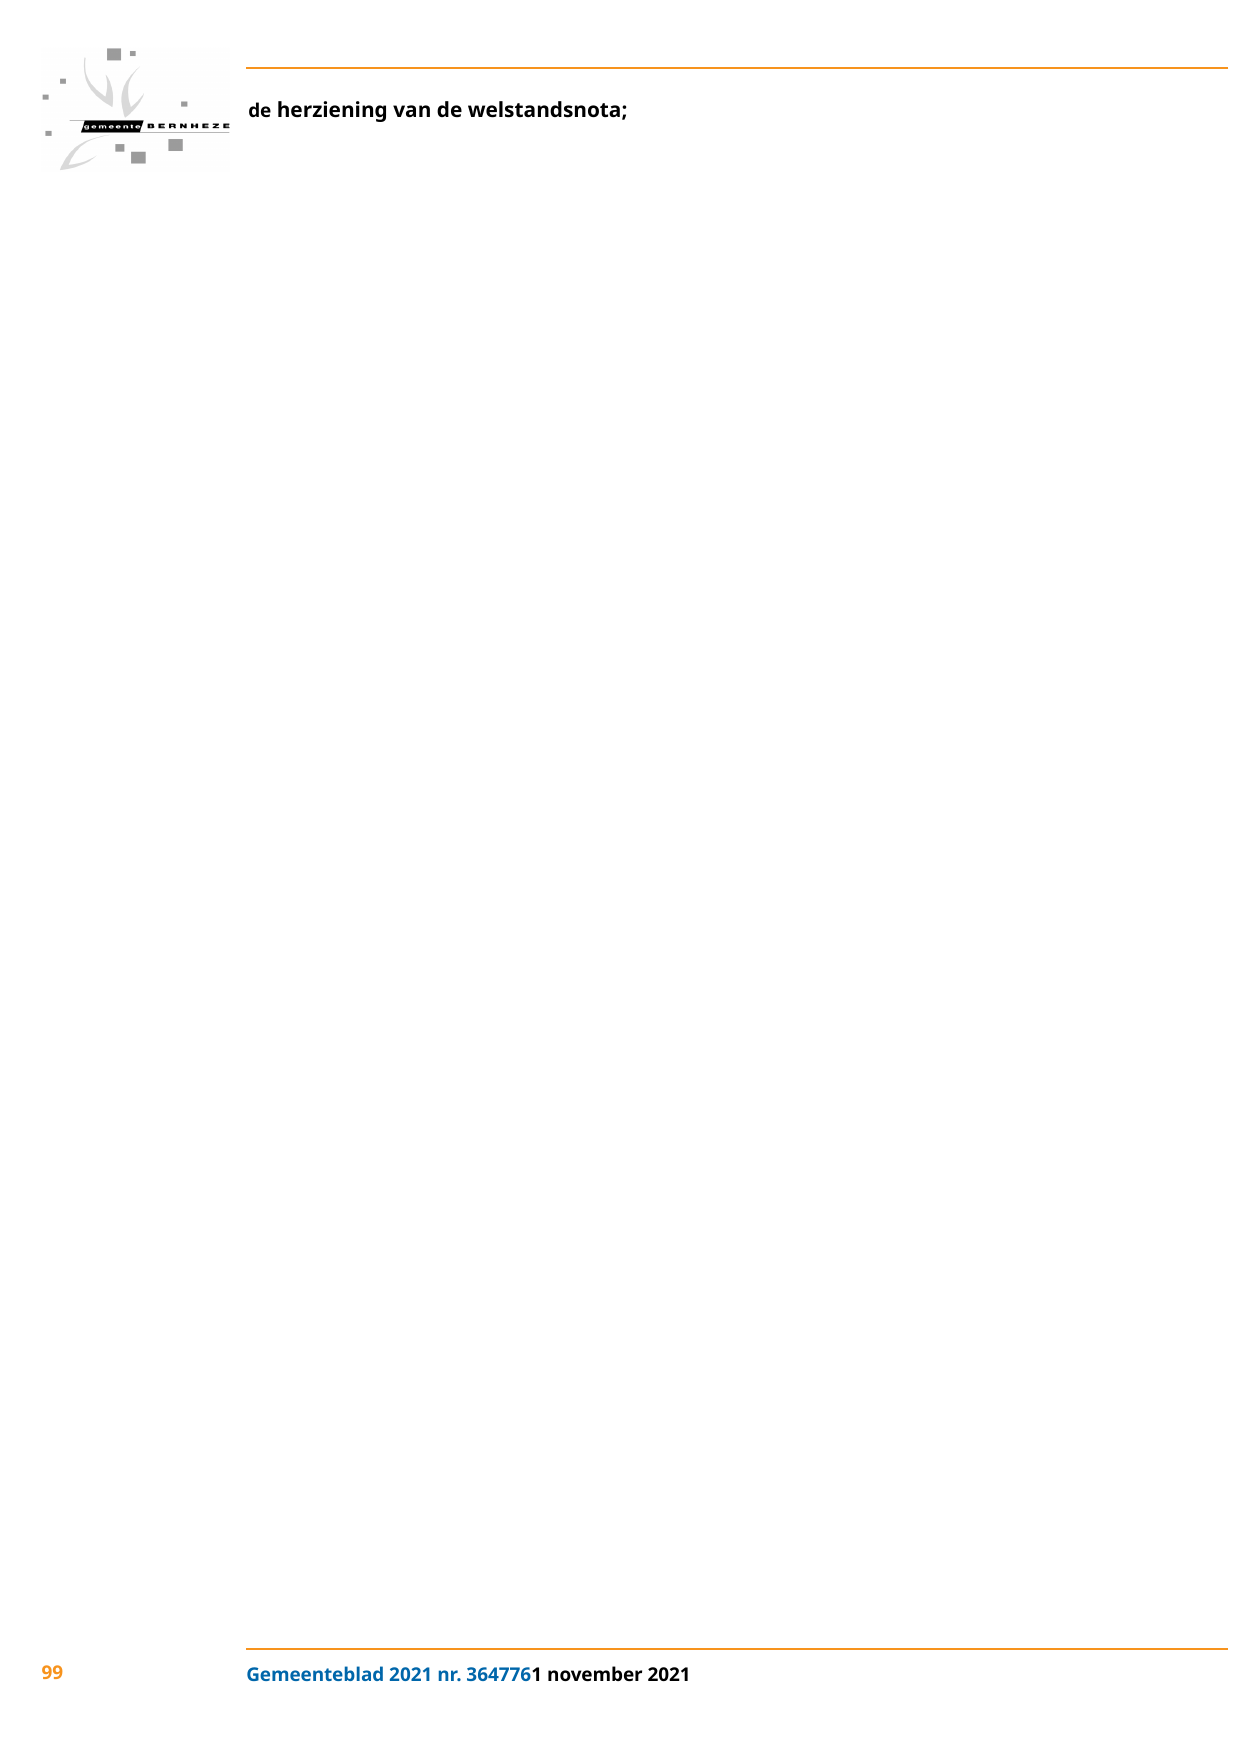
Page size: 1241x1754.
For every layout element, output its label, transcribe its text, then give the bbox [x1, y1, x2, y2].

picture [41, 47, 231, 172]
text de herziening van de welstandsnota; [248, 95, 1152, 123]
